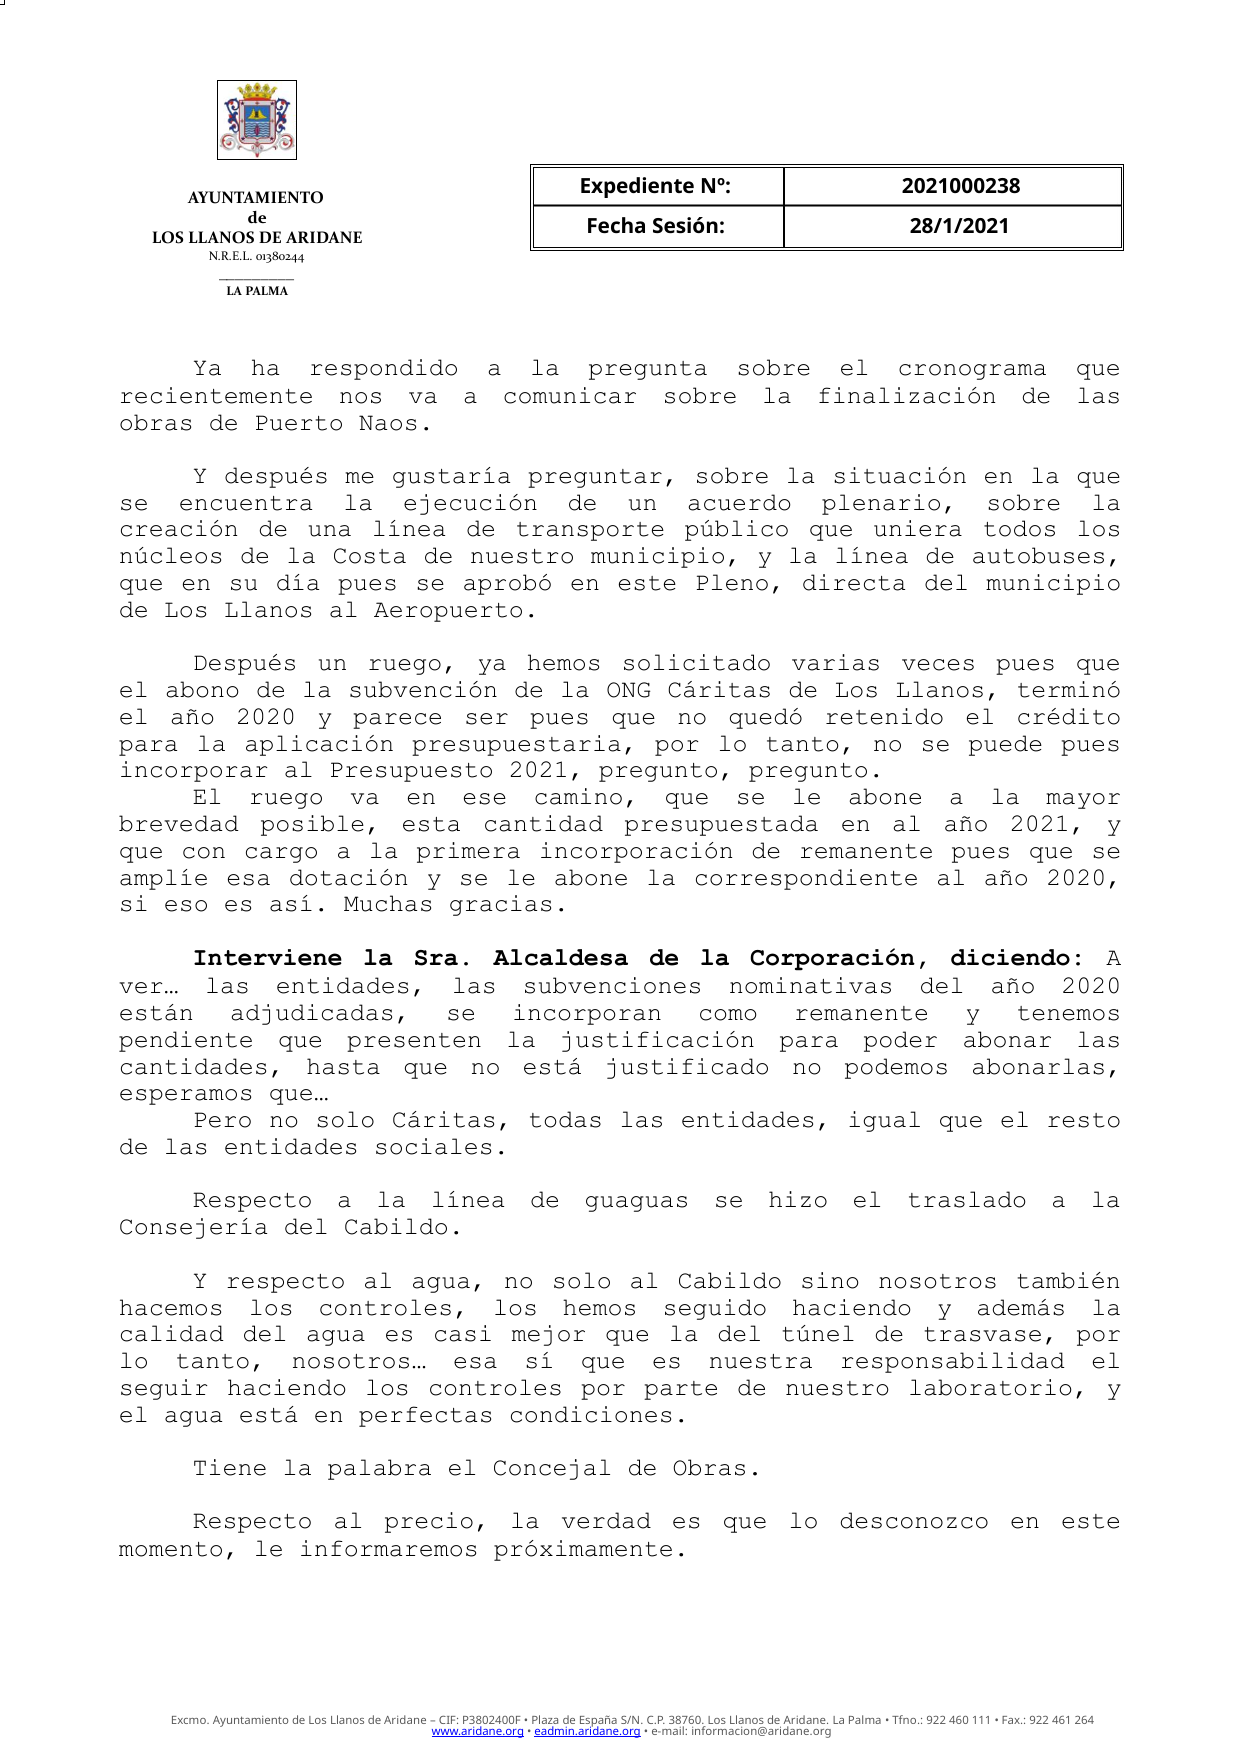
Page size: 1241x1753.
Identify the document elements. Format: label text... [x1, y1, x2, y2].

text LOS LLANOS DE ARIDANE [152, 230, 387, 247]
text ver… las entidades, las subvenciones nominativas del año 2020 [119, 972, 1146, 999]
text Consejería del Cabildo. [119, 1213, 1146, 1240]
text Expediente Nº: [579, 173, 761, 198]
text el agua está en perfectas condiciones. [119, 1401, 1146, 1427]
text para la aplicación presupuestaria, por lo tanto, no se puede pues [119, 730, 1146, 757]
text de las entidades sociales. [119, 1133, 1146, 1160]
text AYUNTAMIENTO [188, 190, 387, 207]
picture [531, 165, 1123, 250]
text 2021000238 [902, 173, 1059, 198]
text calidad del agua es casi mejor que la del túnel de trasvase, por [119, 1320, 1146, 1347]
text Tiene la palabra el Concejal de Obras. [192, 1453, 787, 1481]
text ________ [226, 266, 317, 282]
text se encuentra la ejecución de un acuerdo plenario, sobre la [119, 489, 1146, 516]
text LA PALMA [226, 286, 317, 298]
text Respecto al precio, la verdad es que lo desconozco en este [192, 1506, 1146, 1535]
text seguir haciendo los controles por parte de nuestro laboratorio, y [119, 1374, 1146, 1401]
text de [247, 210, 387, 227]
text esperamos que… [119, 1079, 1146, 1106]
text si eso es así. Muchas gracias. [119, 890, 1146, 917]
text Fecha Sesión: [586, 214, 761, 239]
text obras de Puerto Naos. [119, 408, 1146, 435]
text amplíe esa dotación y se le abone la correspondiente al año 2020, [119, 863, 1146, 890]
text recientemente nos va a comunicar sobre la finalización de las [119, 382, 1146, 408]
text 28/1/2021 [909, 214, 1059, 239]
text incorporar al Presupuesto 2021, pregunto, pregunto. [119, 757, 1146, 783]
text de Los Llanos al Aeropuerto. [119, 596, 1146, 622]
text lo tanto, nosotros… esa sí que es nuestra responsabilidad el [119, 1347, 1146, 1374]
text el año 2020 y parece ser pues que no quedó retenido el crédito [119, 703, 1146, 730]
text que en su día pues se aprobó en este Pleno, directa del municipio [119, 569, 1146, 596]
text N.R.E.L. 01380244 [208, 250, 327, 262]
text Y respecto al agua, no solo al Cabildo sino nosotros también [192, 1265, 1146, 1294]
text Pero no solo Cáritas, todas las entidades, igual que el resto [192, 1105, 1146, 1133]
text www.aridane.org • eadmin.aridane.org • e-mail: informacion@aridane.org [431, 1724, 834, 1738]
text cantidades, hasta que no está justificado no podemos abonarlas, [119, 1053, 1146, 1079]
text núcleos de la Costa de nuestro municipio, y la línea de autobuses, [119, 542, 1146, 569]
text Después un ruego, ya hemos solicitado varias veces pues que [192, 648, 1146, 676]
text brevedad posible, esta cantidad presupuestada en al año 2021, y [119, 810, 1146, 837]
text Respecto a la línea de guaguas se hizo el traslado a la [192, 1185, 1146, 1213]
text Ya ha respondido a la pregunta sobre el cronograma que [192, 353, 1146, 382]
text Interviene la Sra. Alcaldesa de la Corporación, diciendo: A [192, 943, 1146, 972]
text pendiente que presenten la justificación para poder abonar las [119, 1026, 1146, 1053]
text el abono de la subvención de la ONG Cáritas de Los Llanos, terminó [119, 676, 1146, 703]
text creación de una línea de transporte público que uniera todos los [119, 516, 1146, 542]
text que con cargo a la primera incorporación de remanente pues que se [119, 837, 1146, 863]
text momento, le informaremos próximamente. [119, 1535, 1146, 1561]
text _ [317, 266, 327, 282]
text _ [219, 266, 226, 279]
text están adjudicadas, se incorporan como remanente y tenemos [119, 999, 1146, 1026]
text hacemos los controles, los hemos seguido haciendo y además la [119, 1294, 1146, 1320]
picture [218, 81, 296, 159]
text Excmo. Ayuntamiento de Los Llanos de Aridane – CIF: P3802400F • Plaza de España S/N. C.P. 38760. Los Llanos de Aridane. La Palma • Tfno.: 922 460 111 • Fax.: 922 461 264 [171, 1713, 1095, 1727]
text Y después me gustaría preguntar, sobre la situación en la que [192, 460, 1146, 489]
text El ruego va en ese camino, que se le abone a la mayor [192, 783, 1146, 810]
